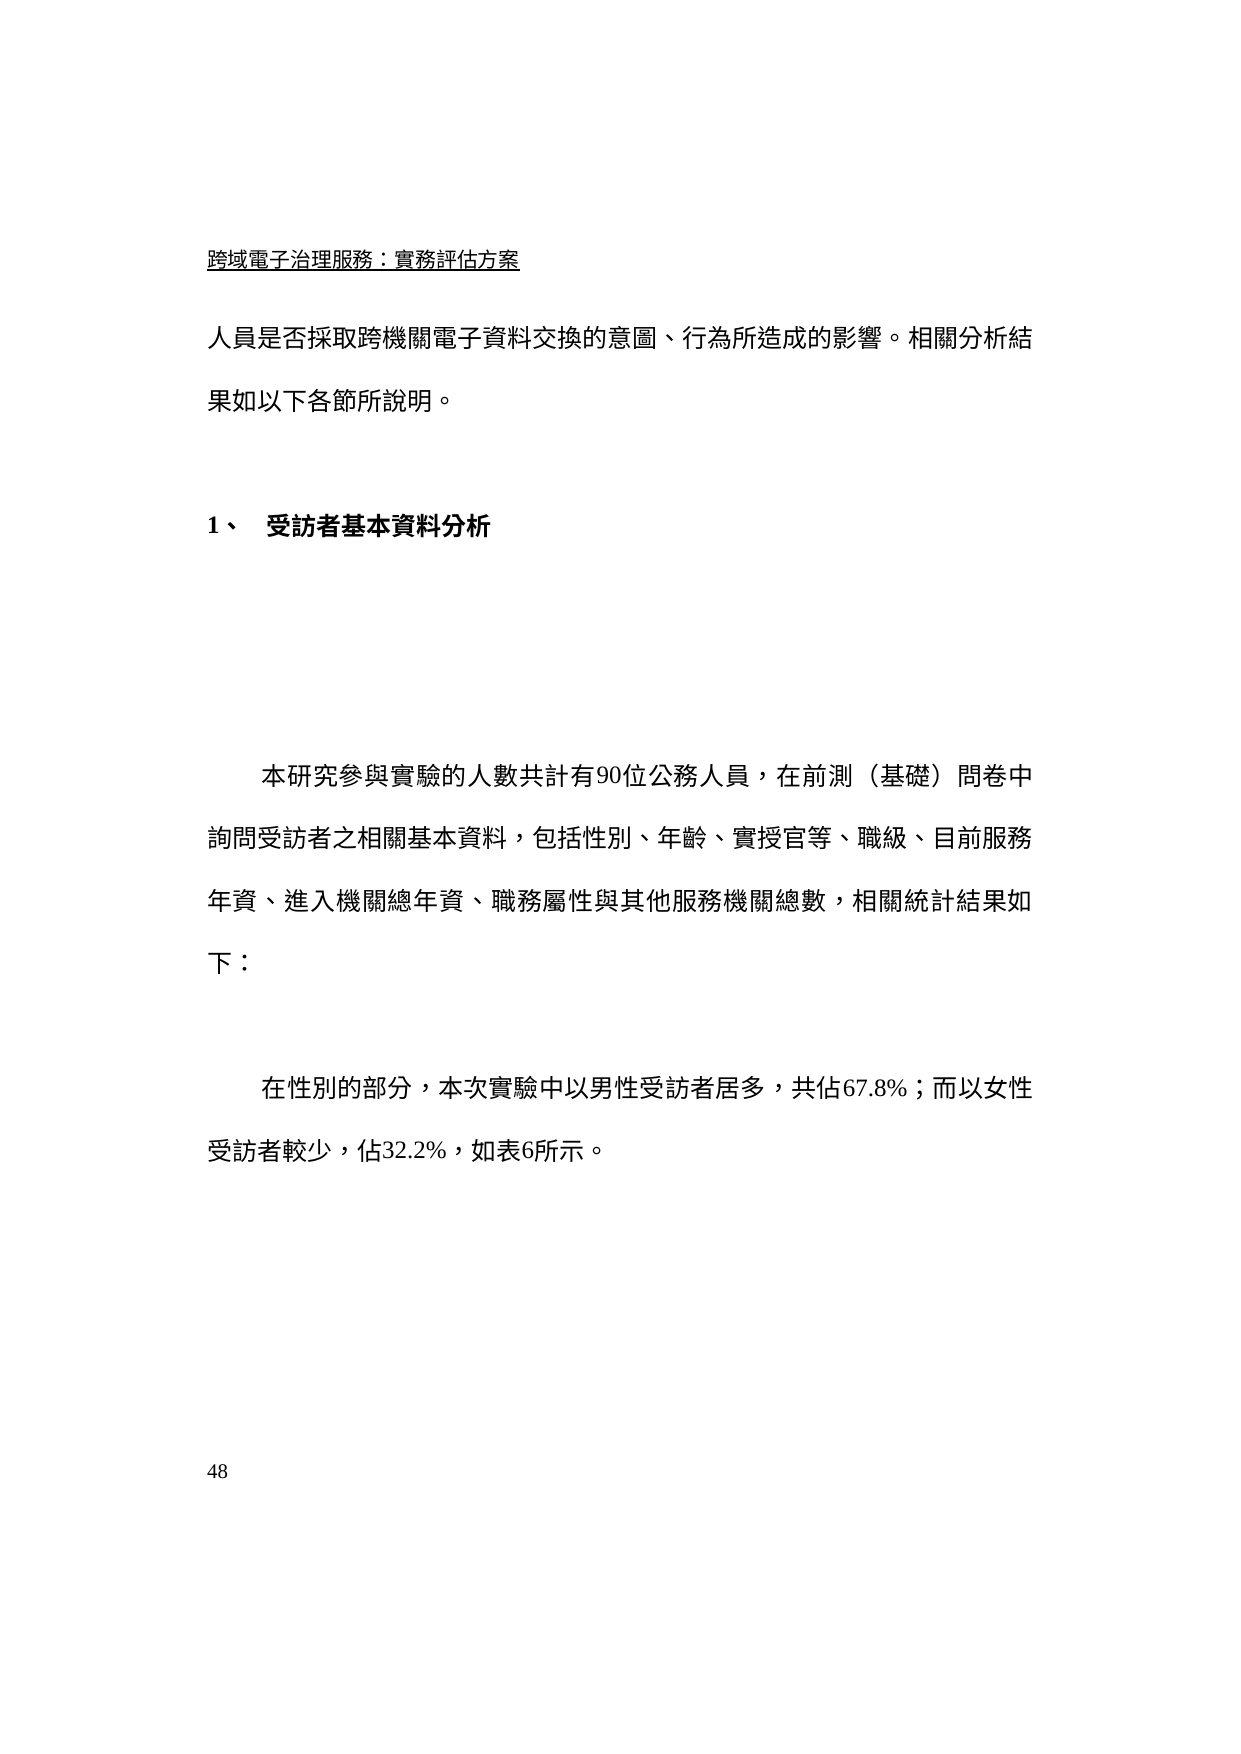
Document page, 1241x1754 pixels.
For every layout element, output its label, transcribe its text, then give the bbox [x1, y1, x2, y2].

text 在性別的部分，本次實驗中以男性受訪者居多，共佔67.8%；而以女性受訪者較少，佔32.2%，如表6所示。 [207, 1045, 1033, 1170]
text 人員是否採取跨機關電子資料交換的意圖、行為所造成的影響。相關分析結果如以下各節所說明。 [207, 295, 1033, 420]
list 受訪者基本資料分析 [207, 483, 1033, 545]
text 本研究參與實驗的人數共計有90位公務人員，在前測（基礎）問卷中詢問受訪者之相關基本資料，包括性別、年齡、實授官等、職級、目前服務年資、進入機關總年資、職務屬性與其他服務機關總數，相關統計結果如下： [207, 733, 1033, 983]
